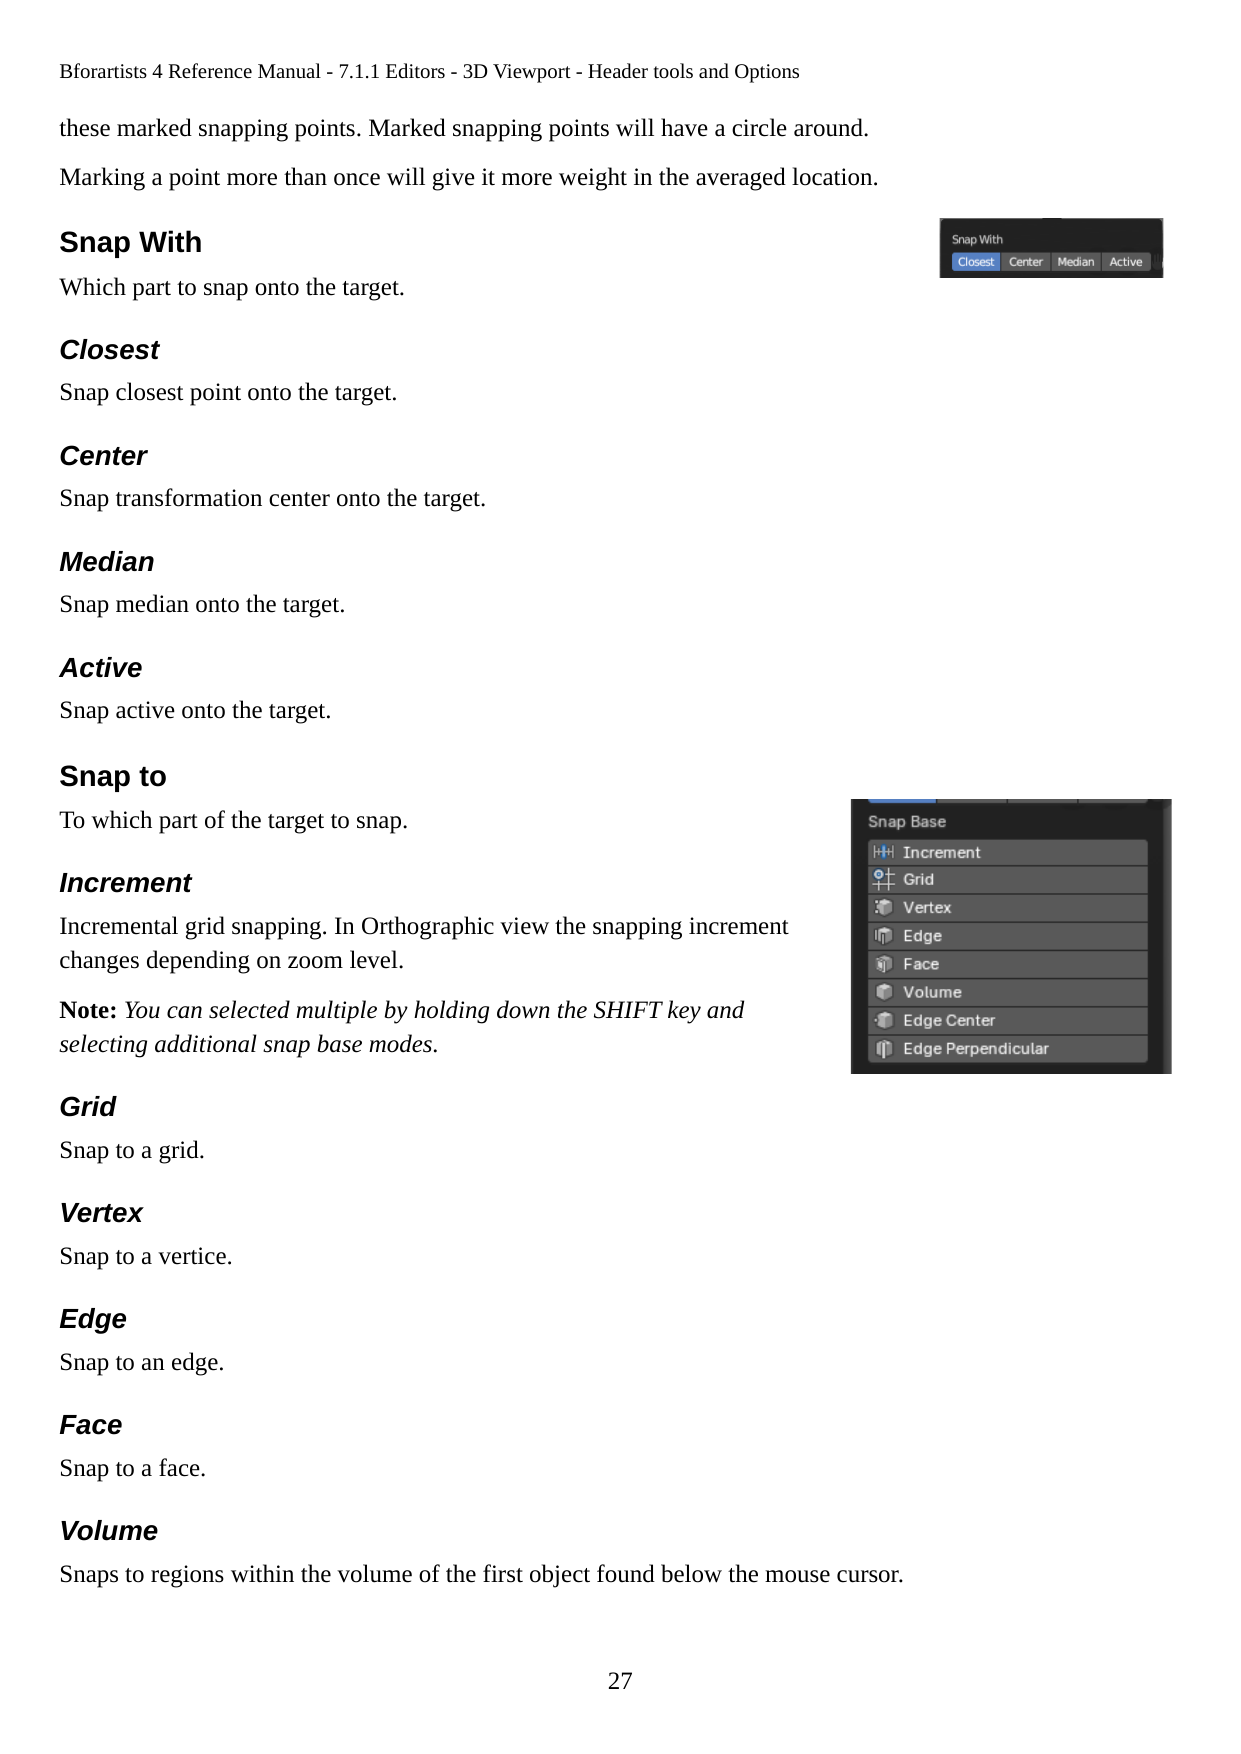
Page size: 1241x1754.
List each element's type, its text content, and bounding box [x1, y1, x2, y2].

subtitle Center [59, 439, 1181, 471]
text Snap closest point onto the target. [59, 377, 1181, 406]
subtitle Increment [59, 867, 850, 899]
text Snap to an edge. [59, 1347, 1181, 1376]
text Which part to snap onto the target. [59, 272, 1181, 300]
text Snap active onto the target. [59, 695, 1181, 724]
subtitle [1164, 225, 1181, 259]
picture [850, 799, 1172, 1074]
subtitle Volume [59, 1514, 1181, 1546]
subtitle Snap to [59, 759, 1181, 793]
text Snap to a face. [59, 1453, 1181, 1482]
picture [939, 218, 1164, 278]
subtitle Median [59, 545, 1181, 577]
text Snap to a vertice. [59, 1241, 1181, 1270]
subtitle Snap With [59, 225, 939, 259]
subtitle Edge [59, 1303, 1181, 1334]
subtitle Active [59, 651, 1181, 683]
subtitle Vertex [59, 1197, 1181, 1228]
text To which part of the target to snap. [59, 805, 850, 834]
text these marked snapping points. Marked snapping points will have a circle around. [59, 113, 1181, 141]
text Note: You can selected multiple by holding down the SHIFT key and selecting additional snap base modes. [59, 995, 850, 1058]
text Snap transformation center onto the target. [59, 483, 1181, 512]
text Incremental grid snapping. In Orthographic view the snapping increment changes depending on zoom level. [59, 911, 850, 974]
subtitle [1172, 867, 1181, 899]
text Marking a point more than once will give it more weight in the averaged location. [59, 162, 1181, 190]
text Snaps to regions within the volume of the first object found below the mouse cursor. [59, 1559, 1181, 1588]
subtitle Closest [59, 333, 1181, 365]
subtitle Grid [59, 1091, 1181, 1123]
text Snap median onto the target. [59, 589, 1181, 618]
subtitle Face [59, 1408, 1181, 1440]
text Snap to a grid. [59, 1135, 1181, 1164]
